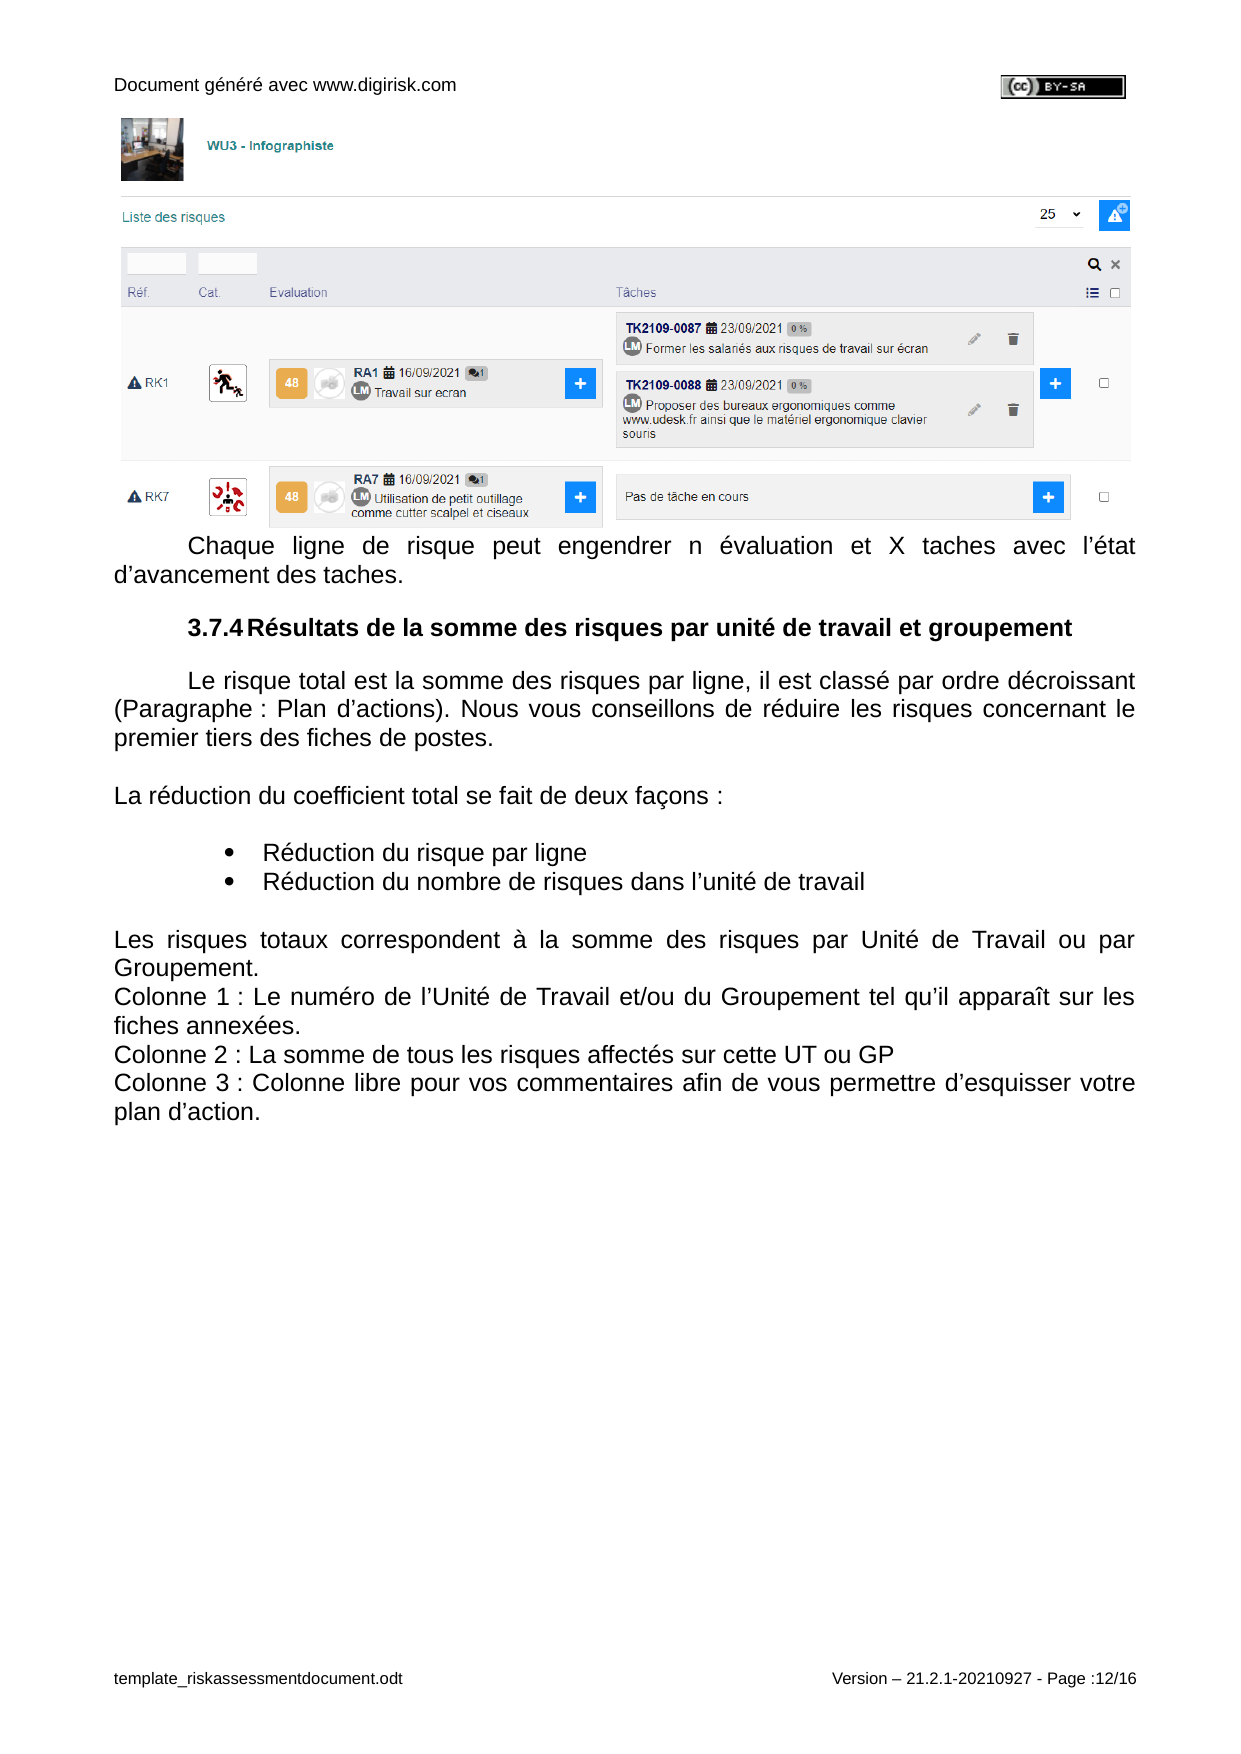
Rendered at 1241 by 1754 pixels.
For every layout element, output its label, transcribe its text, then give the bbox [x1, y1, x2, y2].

text La réduction du coefficient total se fait de deux façons : [114, 781, 1137, 809]
subtitle Résultats de la somme des risques par unité de travail et groupement [187, 613, 1137, 642]
text Colonne 2 : La somme de tous les risques affectés sur cette UT ou GP [114, 1040, 1137, 1068]
text Colonne 1 : Le numéro de l’Unité de Travail et/ou du Groupement tel qu’il apparaît sur les fiches annexées. [114, 982, 1137, 1040]
text Le risque total est la somme des risques par ligne, il est classé par ordre décroissant (Paragraphe : Plan d’actions). Nous vous conseillons de réduire les risques concernant le premier tiers des fiches de postes. [114, 666, 1137, 752]
list Réduction du risque par ligne [225, 838, 1137, 867]
list Réduction du nombre de risques dans l’unité de travail [225, 867, 1137, 896]
text Les risques totaux correspondent à la somme des risques par Unité de Travail ou par Groupement. [114, 925, 1137, 982]
text Colonne 3 : Colonne libre pour vos commentaires afin de vous permettre d’esquisser votre plan d’action. [114, 1068, 1137, 1126]
text Chaque ligne de risque peut engendrer n évaluation et X taches avec l’état d’avancement des taches. [114, 531, 1137, 588]
picture [113, 114, 1137, 531]
picture [1000, 75, 1126, 99]
